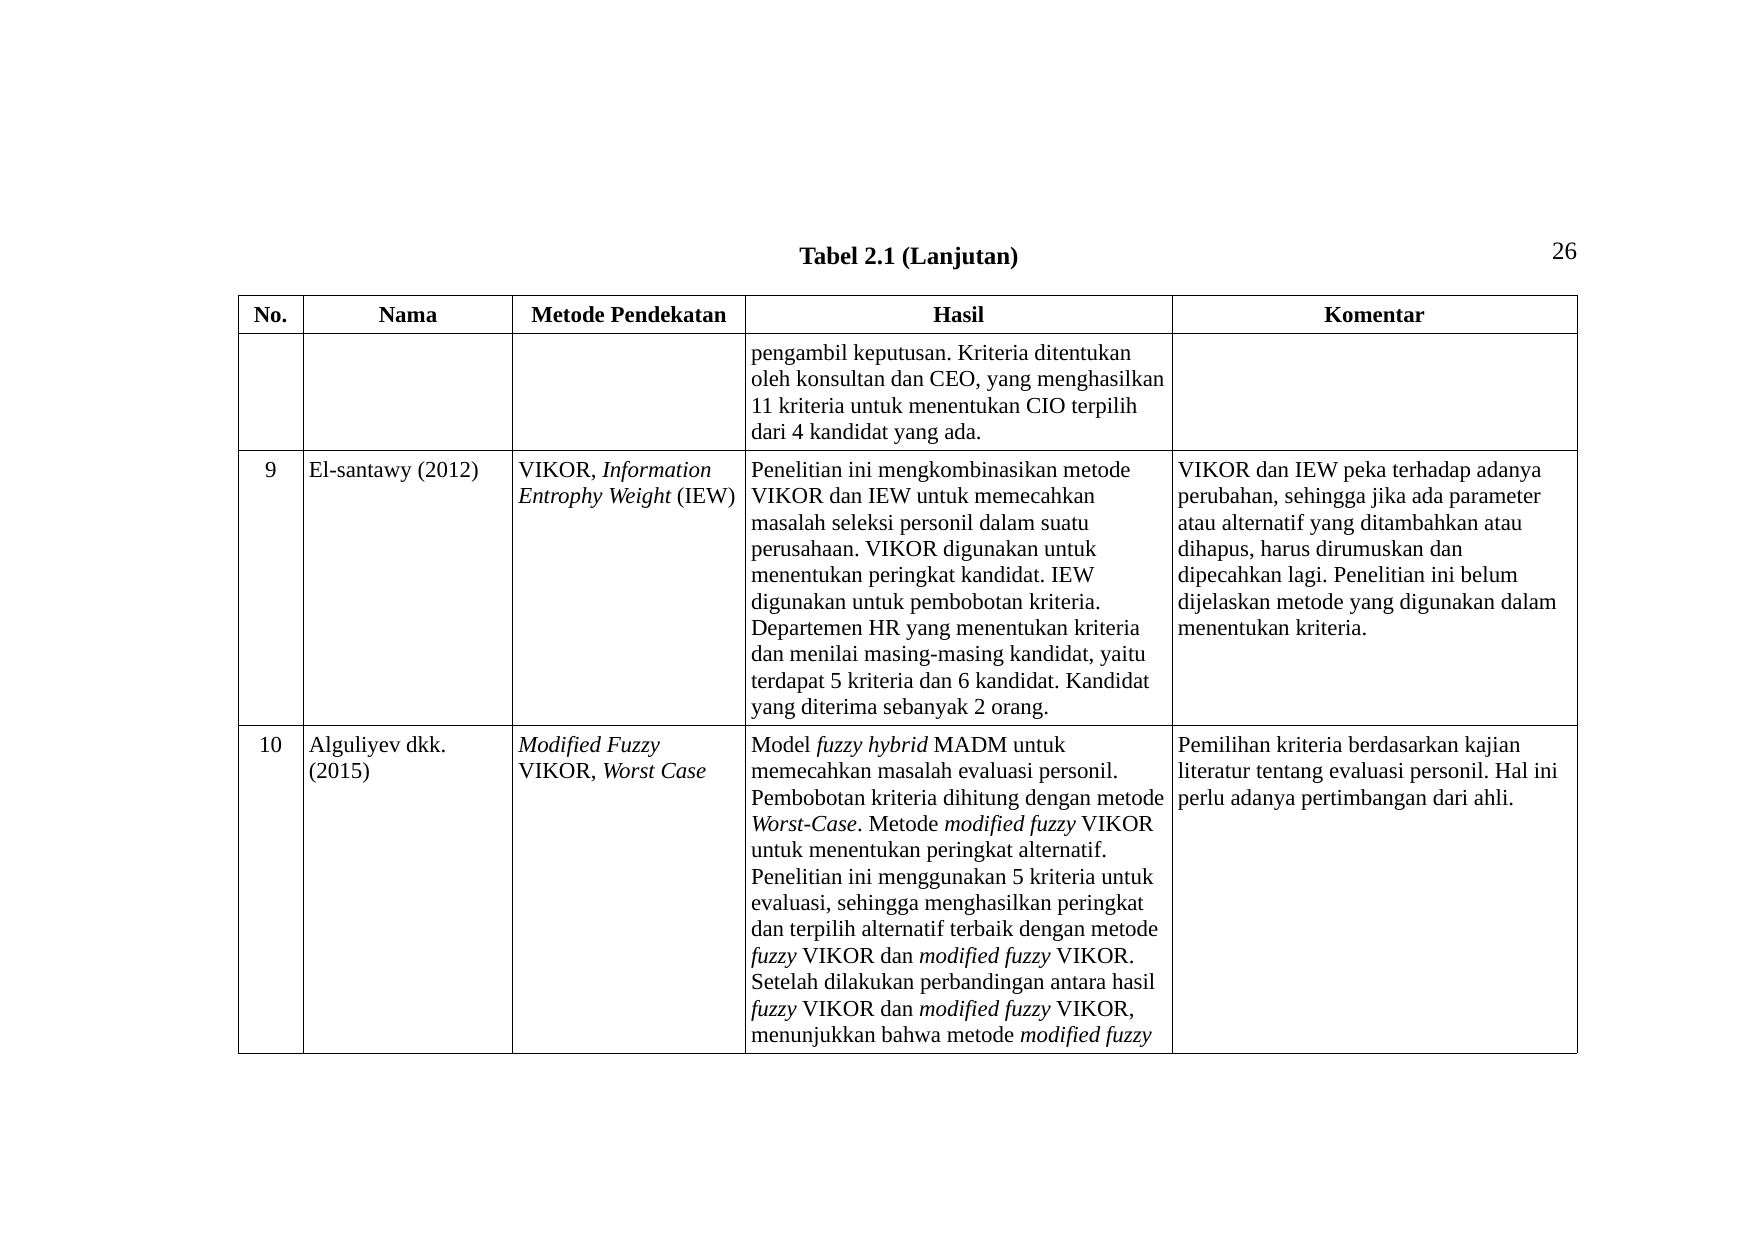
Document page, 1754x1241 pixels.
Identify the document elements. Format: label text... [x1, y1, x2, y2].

table_cell [513, 334, 745, 450]
table_cell [239, 334, 303, 450]
table_header Metode Pendekatan [513, 296, 745, 333]
table_header No. [239, 296, 303, 333]
table_header Hasil [746, 296, 1172, 333]
table_cell pengambil keputusan. Kriteria ditentukan oleh konsultan dan CEO, yang menghasilkan 11 kriteria untuk menentukan CIO terpilih dari 4 kandidat yang ada. [746, 334, 1172, 450]
table_cell Modified Fuzzy VIKOR, Worst Case [513, 726, 745, 1053]
table_cell Penelitian ini mengkombinasikan metode VIKOR dan IEW untuk memecahkan masalah seleksi personil dalam suatu perusahaan. VIKOR digunakan untuk menentukan peringkat kandidat. IEW digunakan untuk pembobotan kriteria. Departemen HR yang menentukan kriteria dan menilai masing-masing kandidat, yaitu terdapat 5 kriteria dan 6 kandidat. Kandidat yang diterima sebanyak 2 orang. [746, 451, 1172, 725]
table_cell Alguliyev dkk. (2015) [304, 726, 512, 1053]
text Tabel 2.1 (Lanjutan) [277, 241, 1541, 270]
table_cell El-santawy (2012) [304, 451, 512, 725]
table_header Komentar [1173, 296, 1577, 333]
table_header Nama [304, 296, 512, 333]
table_cell [304, 334, 512, 450]
table_cell Model fuzzy hybrid MADM untuk memecahkan masalah evaluasi personil. Pembobotan kriteria dihitung dengan metode Worst-Case. Metode modified fuzzy VIKOR untuk menentukan peringkat alternatif. Penelitian ini menggunakan 5 kriteria untuk evaluasi, sehingga menghasilkan peringkat dan terpilih alternatif terbaik dengan metode fuzzy VIKOR dan modified fuzzy VIKOR. Setelah dilakukan perbandingan antara hasil fuzzy VIKOR dan modified fuzzy VIKOR, menunjukkan bahwa metode modified fuzzy [746, 726, 1172, 1053]
table_cell Pemilihan kriteria berdasarkan kajian literatur tentang evaluasi personil. Hal ini perlu adanya pertimbangan dari ahli. [1173, 726, 1577, 1053]
table_cell VIKOR, Information Entrophy Weight (IEW) [513, 451, 745, 725]
table_cell 9 [239, 451, 303, 725]
table_cell [1173, 334, 1577, 450]
table_cell 10 [239, 726, 303, 1053]
table_cell VIKOR dan IEW peka terhadap adanya perubahan, sehingga jika ada parameter atau alternatif yang ditambahkan atau dihapus, harus dirumuskan dan dipecahkan lagi. Penelitian ini belum dijelaskan metode yang digunakan dalam menentukan kriteria. [1173, 451, 1577, 725]
